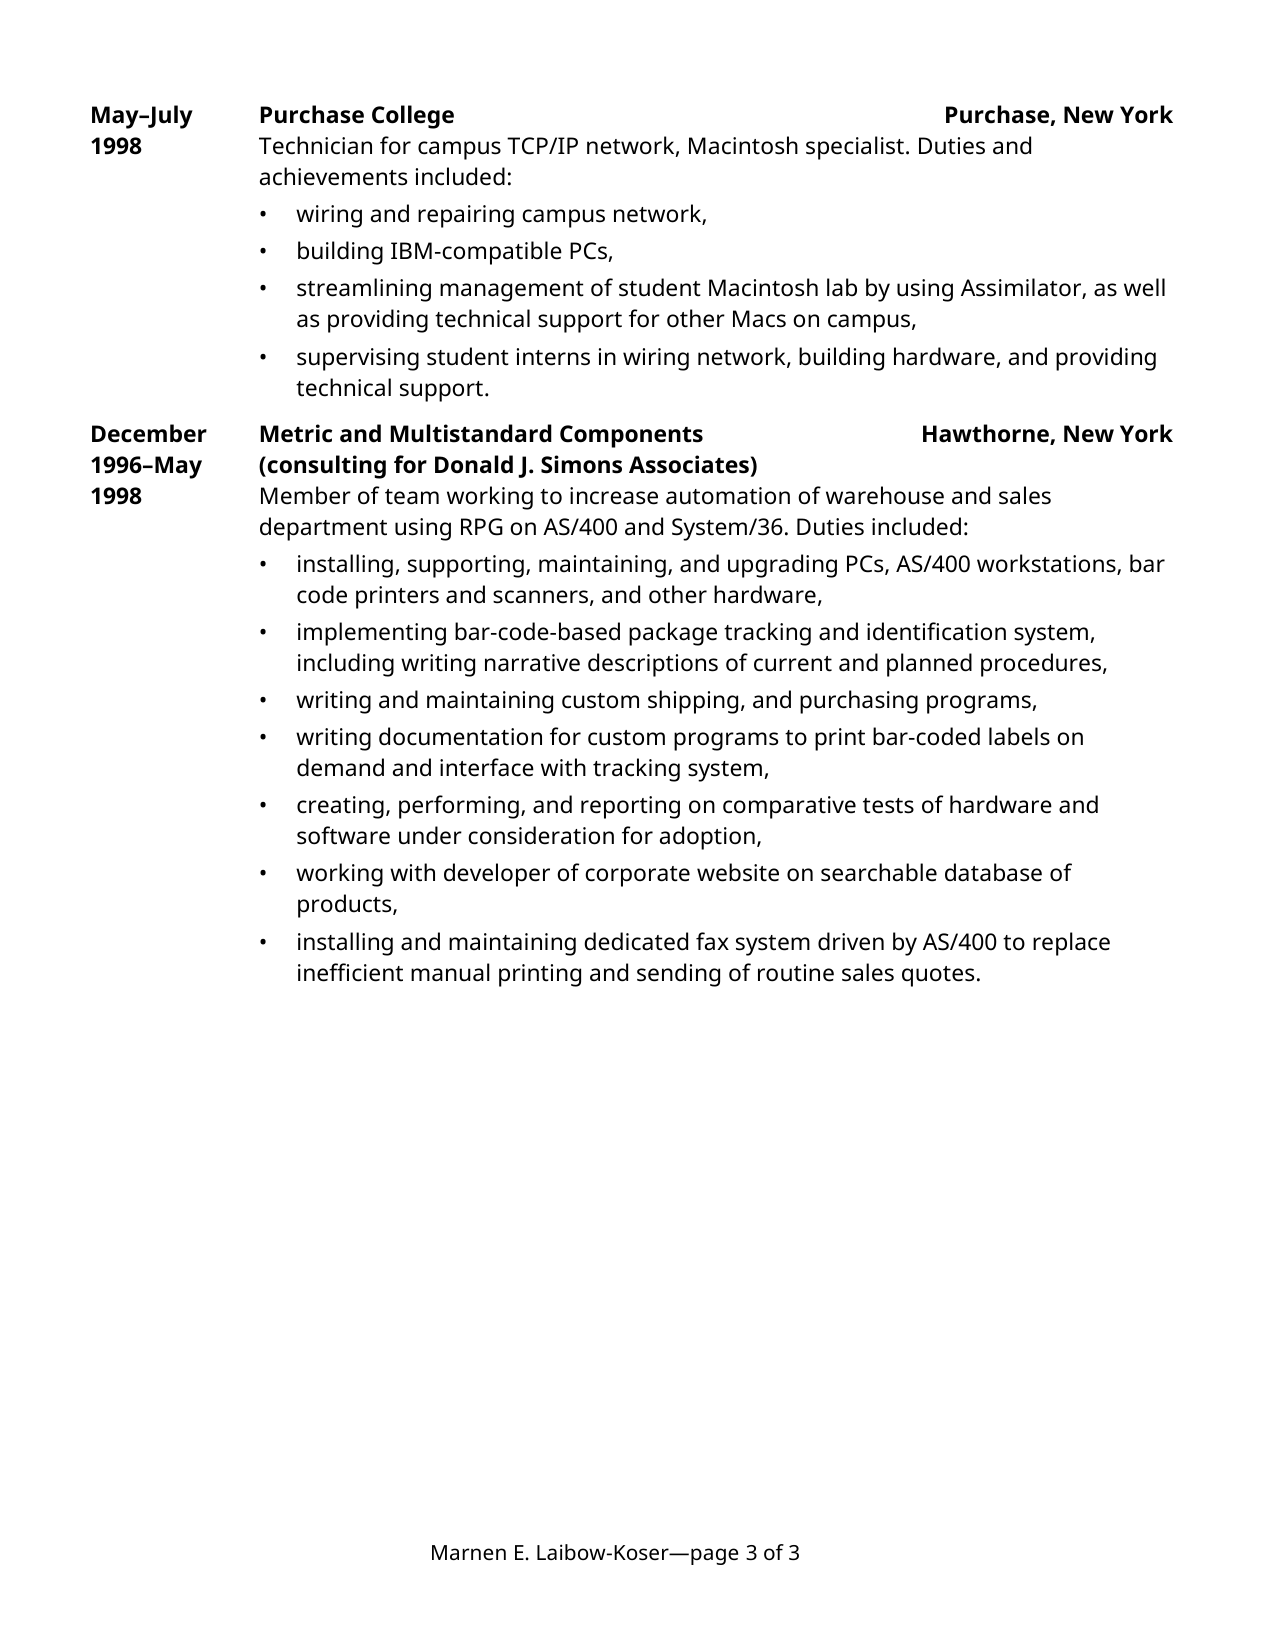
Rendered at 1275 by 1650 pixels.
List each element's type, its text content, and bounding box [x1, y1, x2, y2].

table_cell May–July 1998 [90, 84, 259, 402]
table_cell Purchase College Purchase, New York Technician for campus TCP/IP network, Macintosh specialist. Duties and achievements included: wiring and repairing campus network, building IBM-compatible PCs, streamlining management of student Macintosh lab by using Assimilator, as well as providing technical support for other Macs on campus, supervising student interns in wiring network, building hardware, and providing technical support. [259, 84, 1185, 402]
table_cell December 1996–May 1998 [90, 403, 259, 987]
table_cell Metric and Multistandard Components Hawthorne, New York (consulting for Donald J. Simons Associates) Member of team working to increase automation of warehouse and sales department using RPG on AS/400 and System/36. Duties included: installing, supporting, maintaining, and upgrading PCs, AS/400 workstations, bar code printers and scanners, and other hardware, implementing bar-code-based package tracking and identification system, including writing narrative descriptions of current and planned procedures, writing and maintaining custom shipping, and purchasing programs, writing documentation for custom programs to print bar-coded labels on demand and interface with tracking system, creating, performing, and reporting on comparative tests of hardware and software under consideration for adoption, working with developer of corporate website on searchable database of products, installing and maintaining dedicated fax system driven by AS/400 to replace inefficient manual printing and sending of routine sales quotes. [259, 403, 1185, 987]
